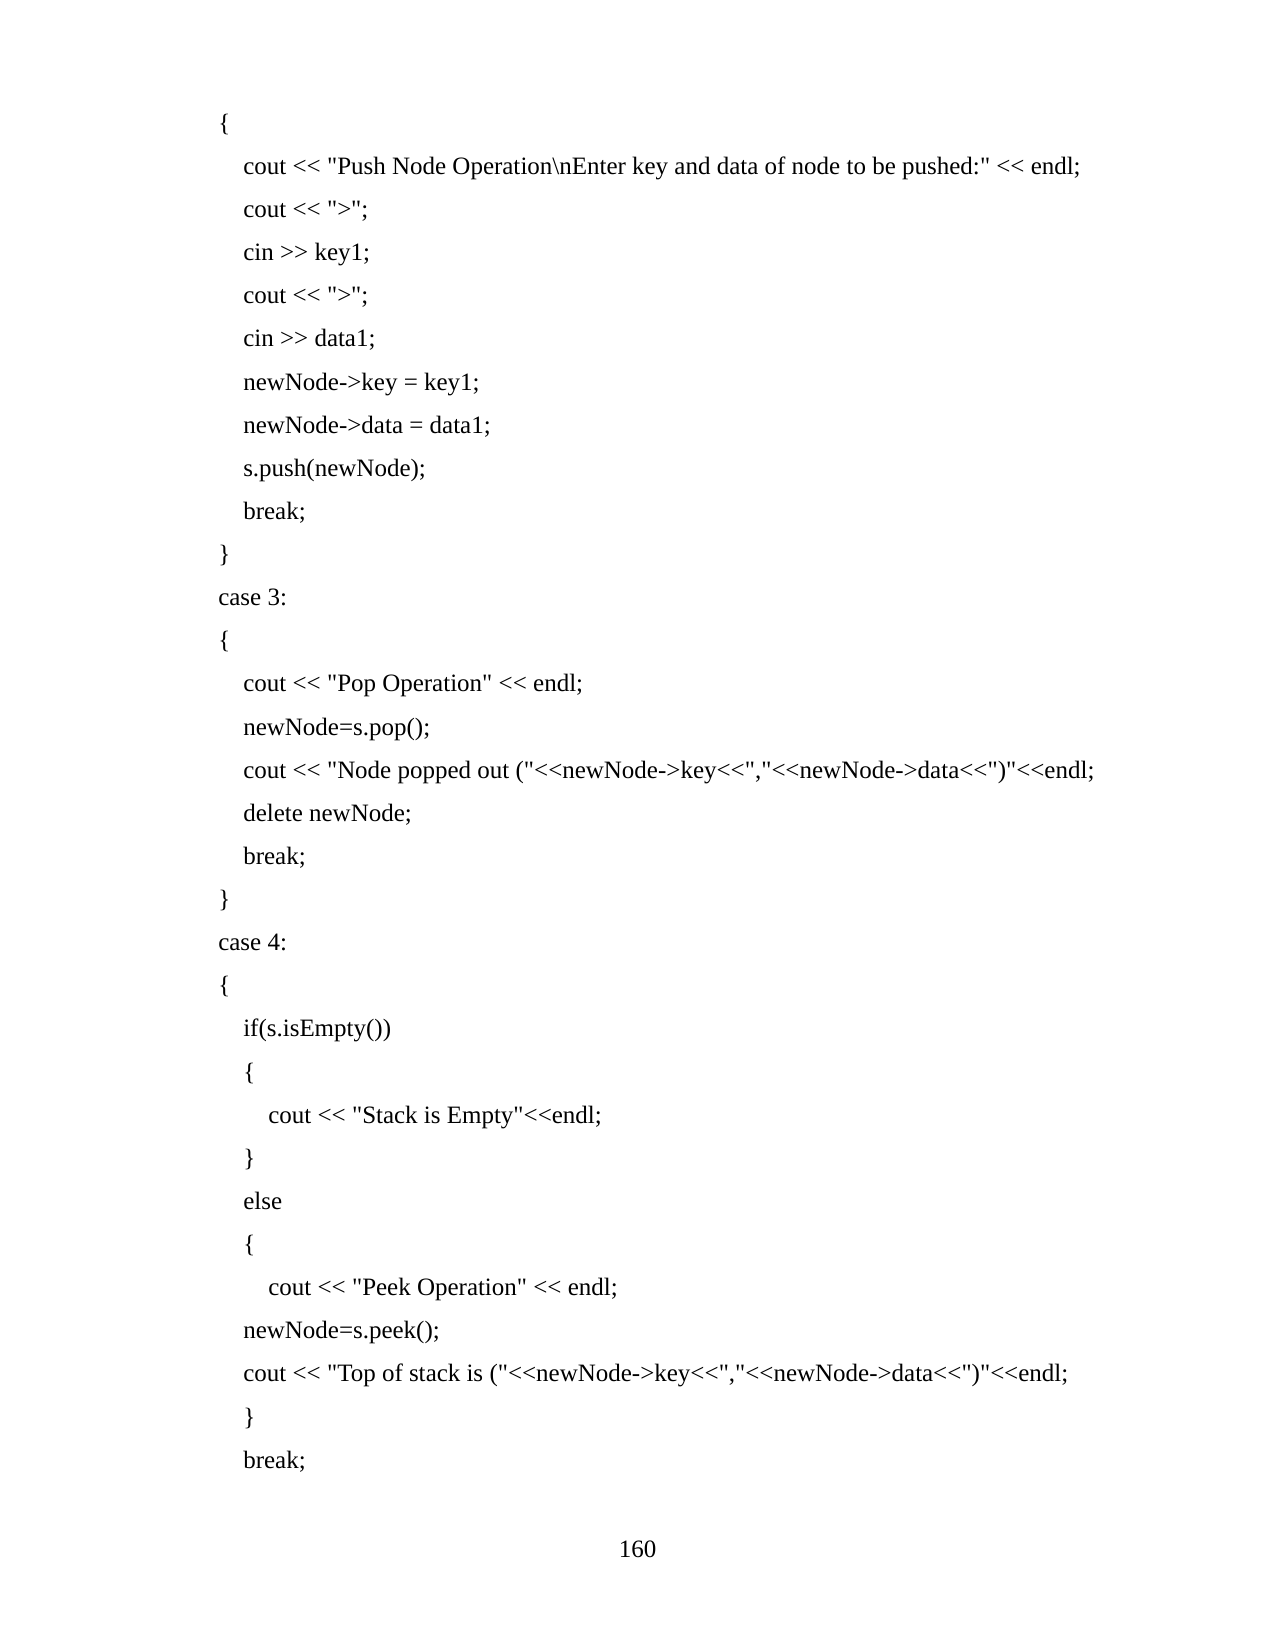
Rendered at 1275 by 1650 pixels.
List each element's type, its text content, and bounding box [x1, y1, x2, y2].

text cout << "Node popped out ("<<newNode->key<<","<<newNode->data<<")"<<endl; [118, 755, 1157, 783]
text cout << ">"; [118, 280, 1157, 309]
text { [118, 1057, 1157, 1085]
text { [118, 1229, 1157, 1258]
text } [118, 1402, 1157, 1430]
text cin >> data1; [118, 323, 1157, 352]
text newNode=s.pop(); [118, 712, 1157, 740]
text case 4: [118, 927, 1157, 956]
text } [118, 884, 1157, 913]
text delete newNode; [118, 798, 1157, 827]
text cout << "Pop Operation" << endl; [118, 668, 1157, 697]
text { [118, 108, 1157, 137]
text { [118, 970, 1157, 999]
text cout << "Push Node Operation\nEnter key and data of node to be pushed:" << endl; [118, 151, 1157, 180]
text break; [118, 496, 1157, 525]
text cout << "Stack is Empty"<<endl; [118, 1100, 1157, 1128]
text { [118, 625, 1157, 654]
text cin >> key1; [118, 237, 1157, 266]
text newNode->key = key1; [118, 367, 1157, 395]
text else [118, 1186, 1157, 1215]
text cout << ">"; [118, 194, 1157, 223]
text break; [118, 1445, 1157, 1473]
text s.push(newNode); [118, 453, 1157, 482]
text cout << "Peek Operation" << endl; [118, 1272, 1157, 1301]
text cout << "Top of stack is ("<<newNode->key<<","<<newNode->data<<")"<<endl; [118, 1358, 1157, 1387]
text break; [118, 841, 1157, 870]
text if(s.isEmpty()) [118, 1013, 1157, 1042]
text case 3: [118, 582, 1157, 611]
text newNode->data = data1; [118, 410, 1157, 438]
text } [118, 1143, 1157, 1172]
text newNode=s.peek(); [118, 1315, 1157, 1344]
text } [118, 539, 1157, 568]
